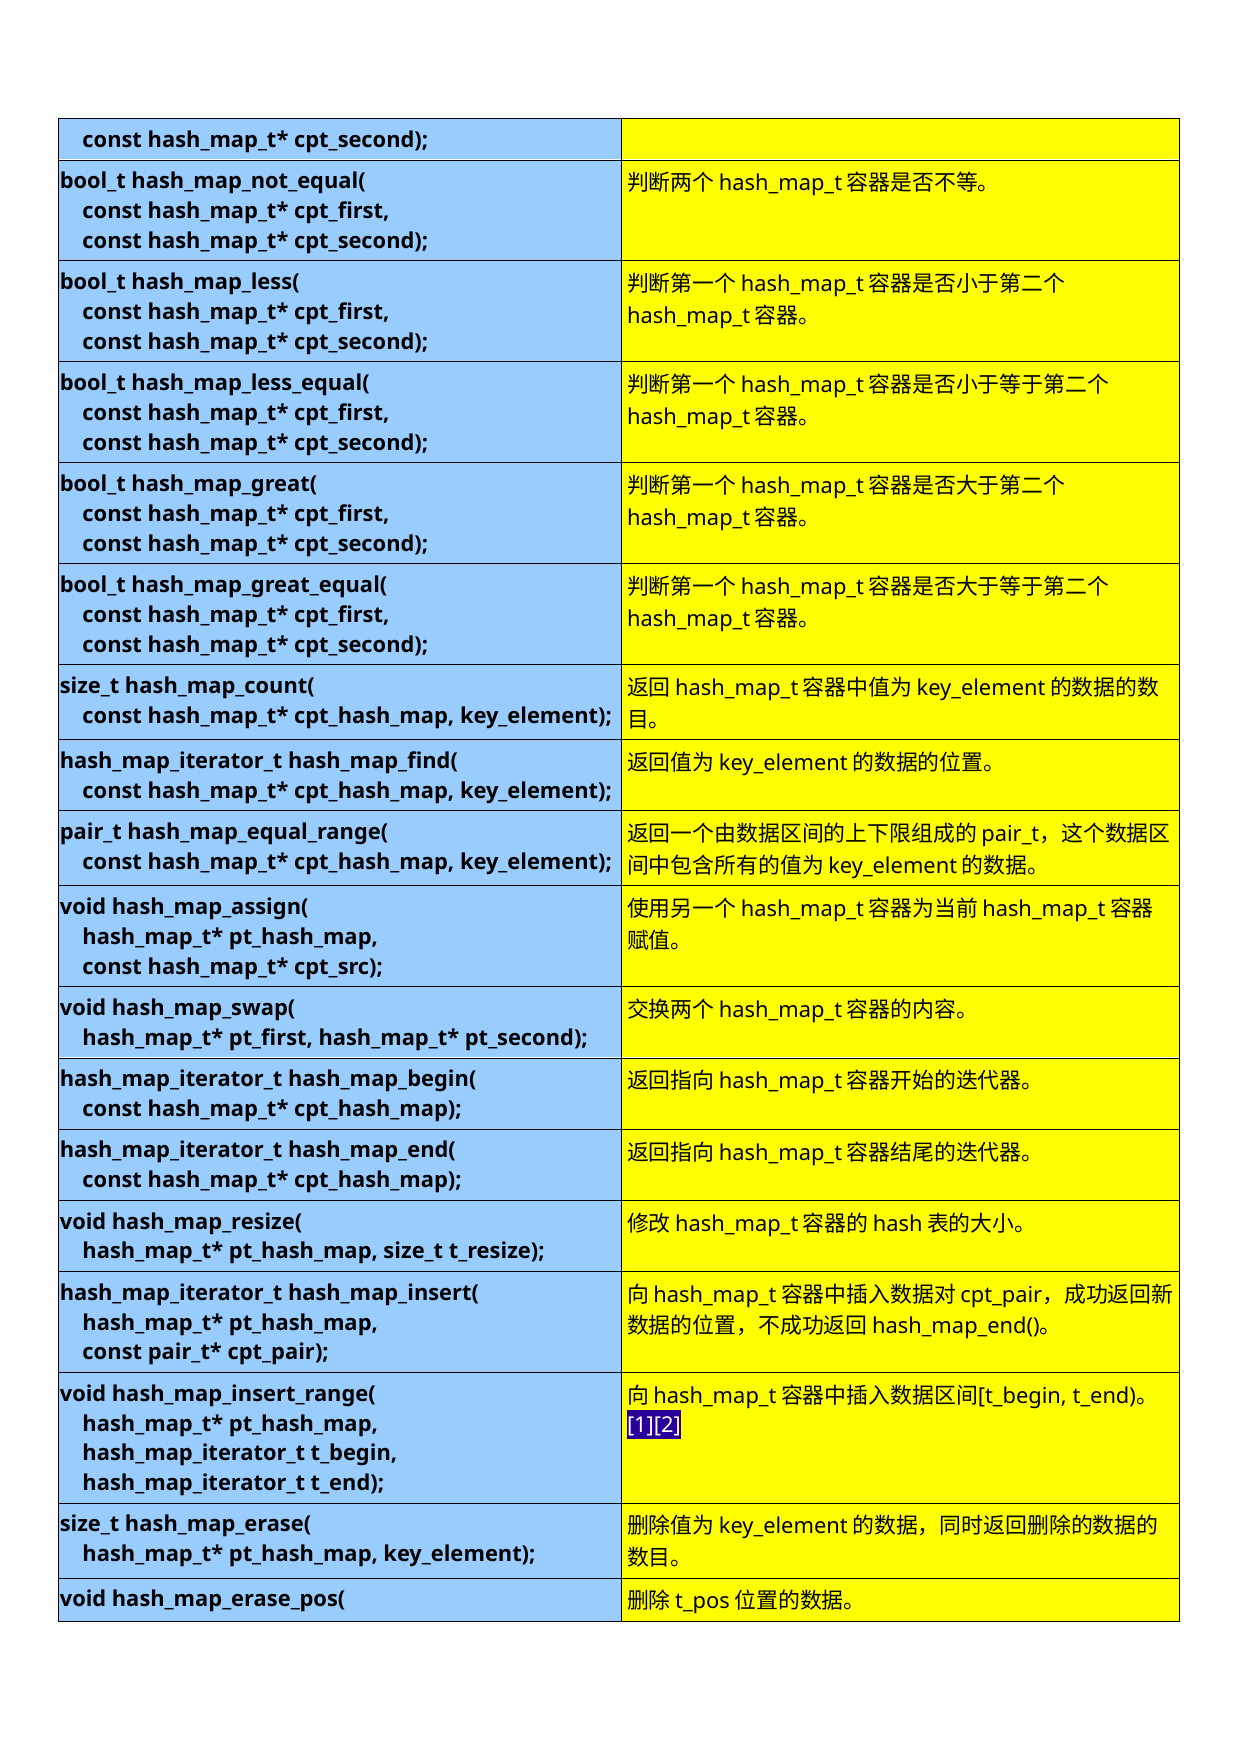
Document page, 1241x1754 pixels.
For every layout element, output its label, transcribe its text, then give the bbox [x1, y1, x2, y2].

table_cell size_t hash_map_erase( hash_map_t* pt_hash_map, key_element); [59, 1504, 621, 1578]
table_cell 判断两个hash_map_t容器是否不等。 [622, 161, 1179, 260]
table_cell void hash_map_erase_pos( [59, 1579, 621, 1621]
table_cell void hash_map_assign( hash_map_t* pt_hash_map, const hash_map_t* cpt_src); [59, 886, 621, 986]
table_cell bool_t hash_map_less_equal( const hash_map_t* cpt_first, const hash_map_t* cpt_second); [59, 362, 621, 462]
table_cell 返回一个由数据区间的上下限组成的pair_t，这个数据区间中包含所有的值为key_element的数据。 [622, 811, 1179, 885]
table_cell 删除t_pos位置的数据。 [622, 1579, 1179, 1621]
table_cell 判断第一个hash_map_t容器是否小于等于第二个hash_map_t容器。 [622, 362, 1179, 462]
table_cell 判断第一个hash_map_t容器是否大于等于第二个hash_map_t容器。 [622, 564, 1179, 664]
table_cell size_t hash_map_count( const hash_map_t* cpt_hash_map, key_element); [59, 665, 621, 739]
table_cell pair_t hash_map_equal_range( const hash_map_t* cpt_hash_map, key_element); [59, 811, 621, 885]
table_cell hash_map_iterator_t hash_map_insert( hash_map_t* pt_hash_map, const pair_t* cpt_pair); [59, 1272, 621, 1372]
table_cell hash_map_iterator_t hash_map_find( const hash_map_t* cpt_hash_map, key_element); [59, 740, 621, 810]
table_cell 向hash_map_t容器中插入数据对cpt_pair，成功返回新数据的位置，不成功返回hash_map_end()。 [622, 1272, 1179, 1372]
table_cell 返回hash_map_t容器中值为key_element的数据的数目。 [622, 665, 1179, 739]
table_cell void hash_map_insert_range( hash_map_t* pt_hash_map, hash_map_iterator_t t_begin, hash_map_iterator_t t_end); [59, 1373, 621, 1503]
table_cell bool_t hash_map_great( const hash_map_t* cpt_first, const hash_map_t* cpt_second); [59, 463, 621, 563]
table_cell bool_t hash_map_great_equal( const hash_map_t* cpt_first, const hash_map_t* cpt_second); [59, 564, 621, 664]
table_cell 向hash_map_t容器中插入数据区间[t_begin, t_end)。[1][2] [622, 1373, 1179, 1503]
table_cell const hash_map_t* cpt_second); [59, 119, 621, 159]
table_cell 修改hash_map_t容器的hash表的大小。 [622, 1201, 1179, 1271]
table_cell bool_t hash_map_not_equal( const hash_map_t* cpt_first, const hash_map_t* cpt_second); [59, 161, 621, 260]
table_cell 返回值为key_element的数据的位置。 [622, 740, 1179, 810]
table_cell 返回指向hash_map_t容器开始的迭代器。 [622, 1059, 1179, 1129]
table_cell 使用另一个hash_map_t容器为当前hash_map_t容器赋值。 [622, 886, 1179, 986]
table_cell bool_t hash_map_less( const hash_map_t* cpt_first, const hash_map_t* cpt_second); [59, 261, 621, 361]
table_cell hash_map_iterator_t hash_map_end( const hash_map_t* cpt_hash_map); [59, 1130, 621, 1200]
table_cell hash_map_iterator_t hash_map_begin( const hash_map_t* cpt_hash_map); [59, 1059, 621, 1129]
table_cell [622, 119, 1179, 159]
table_cell 判断第一个hash_map_t容器是否大于第二个hash_map_t容器。 [622, 463, 1179, 563]
table_cell 交换两个hash_map_t容器的内容。 [622, 987, 1179, 1057]
table_cell void hash_map_swap( hash_map_t* pt_first, hash_map_t* pt_second); [59, 987, 621, 1057]
table_cell 删除值为key_element的数据，同时返回删除的数据的数目。 [622, 1504, 1179, 1578]
table_cell 返回指向hash_map_t容器结尾的迭代器。 [622, 1130, 1179, 1200]
table_cell 判断第一个hash_map_t容器是否小于第二个hash_map_t容器。 [622, 261, 1179, 361]
table_cell void hash_map_resize( hash_map_t* pt_hash_map, size_t t_resize); [59, 1201, 621, 1271]
